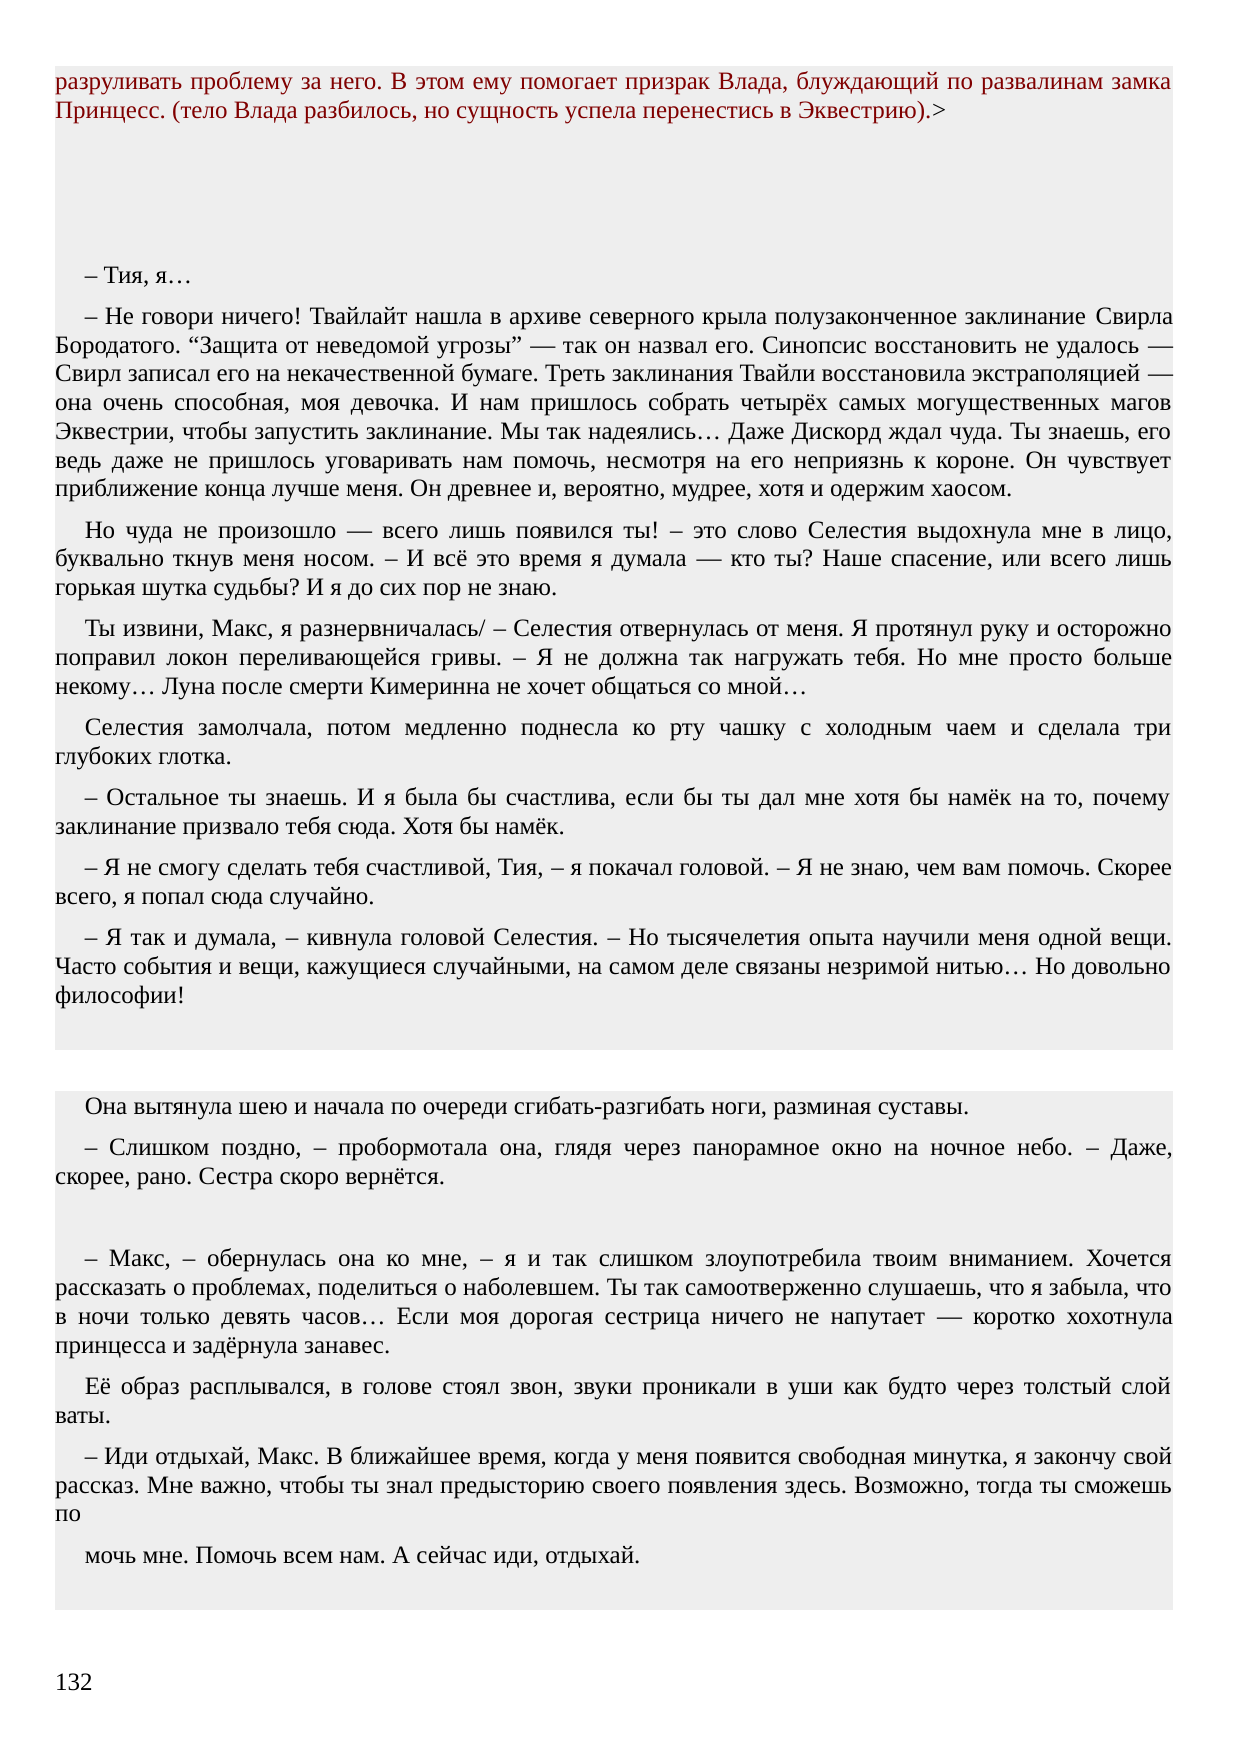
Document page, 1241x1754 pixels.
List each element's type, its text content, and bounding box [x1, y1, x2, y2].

text разруливать проблему за него. В этом ему помогает призрак Влада, блуждающий по развалинам замка Принцесс. (тело Влада разбилось, но сущность успела перенестись в Эквестрию).> [55, 66, 1173, 123]
text – Я так и думала, – кивнула головой Селестия. – Но тысячелетия опыта научили меня одной вещи. Часто события и вещи, кажущиеся случайными, на самом деле связаны незримой нитью… Но довольно философии! [55, 922, 1173, 1008]
text Ты извини, Макс, я разнервничалась/ – Селестия отвернулась от меня. Я протянул руку и осторожно поправил локон переливающейся гривы. – Я не должна так нагружать тебя. Но мне просто больше некому… Луна после смерти Кимеринна не хочет общаться со мной… [55, 613, 1173, 700]
text – Иди отдыхай, Макс. В ближайшее время, когда у меня появится свободная минутка, я закончу свой рассказ. Мне важно, чтобы ты знал предысторию своего появления здесь. Возможно, тогда ты сможешь по [55, 1441, 1173, 1527]
text мочь мне. Помочь всем нам. А сейчас иди, отдыхай. [55, 1540, 1173, 1568]
text Но чуда не произошло — всего лишь появился ты! – это слово Селестия выдохнула мне в лицо, буквально ткнув меня носом. – И всё это время я думала — кто ты? Наше спасение, или всего лишь горькая шутка судьбы? И я до сих пор не знаю. [55, 515, 1173, 601]
text – Я не смогу сделать тебя счастливой, Тия, – я покачал головой. – Я не знаю, чем вам помочь. Скорее всего, я попал сюда случайно. [55, 852, 1173, 910]
text Её образ расплывался, в голове стоял звон, звуки проникали в уши как будто через толстый слой ваты. [55, 1371, 1173, 1428]
text – Слишком поздно, – пробормотала она, глядя через панорамное окно на ночное небо. – Даже, скорее, рано. Сестра скоро вернётся. [55, 1132, 1173, 1190]
text Селестия замолчала, потом медленно поднесла ко рту чашку с холодным чаем и сделала три глубоких глотка. [55, 712, 1173, 770]
text Она вытянула шею и начала по очереди сгибать-разгибать ноги, разминая суставы. [55, 1091, 1173, 1120]
text – Макс, – обернулась она ко мне, – я и так слишком злоупотребила твоим вниманием. Хочется рассказать о проблемах, поделиться о наболевшем. Ты так самоотверженно слушаешь, что я забыла, что в ночи только девять часов… Если моя дорогая сестрица ничего не напутает — коротко хохотнула принцесса и задёрнула занавес. [55, 1243, 1173, 1358]
text – Не говори ничего! Твайлайт нашла в архиве северного крыла полузаконченное заклинание Cвирла Бородатого. “Защита от неведомой угрозы” — так он назвал его. Синопсис восстановить не удалось — Свирл записал его на некачественной бумаге. Треть заклинания Твайли восстановила экстраполяцией — она очень способная, моя девочка. И нам пришлось собрать четырёх самых могущественных магов Эквестрии, чтобы запустить заклинание. Мы так надеялись… Даже Дискорд ждал чуда. Ты знаешь, его ведь даже не пришлось уговаривать нам помочь, несмотря на его неприязнь к короне. Он чувствует приближение конца лучше меня. Он древнее и, вероятно, мудрее, хотя и одержим хаосом. [55, 301, 1173, 502]
text – Остальное ты знаешь. И я была бы счастлива, если бы ты дал мне хотя бы намёк на то, почему заклинание призвало тебя сюда. Хотя бы намёк. [55, 782, 1173, 840]
text – Тия, я… [55, 260, 1173, 288]
